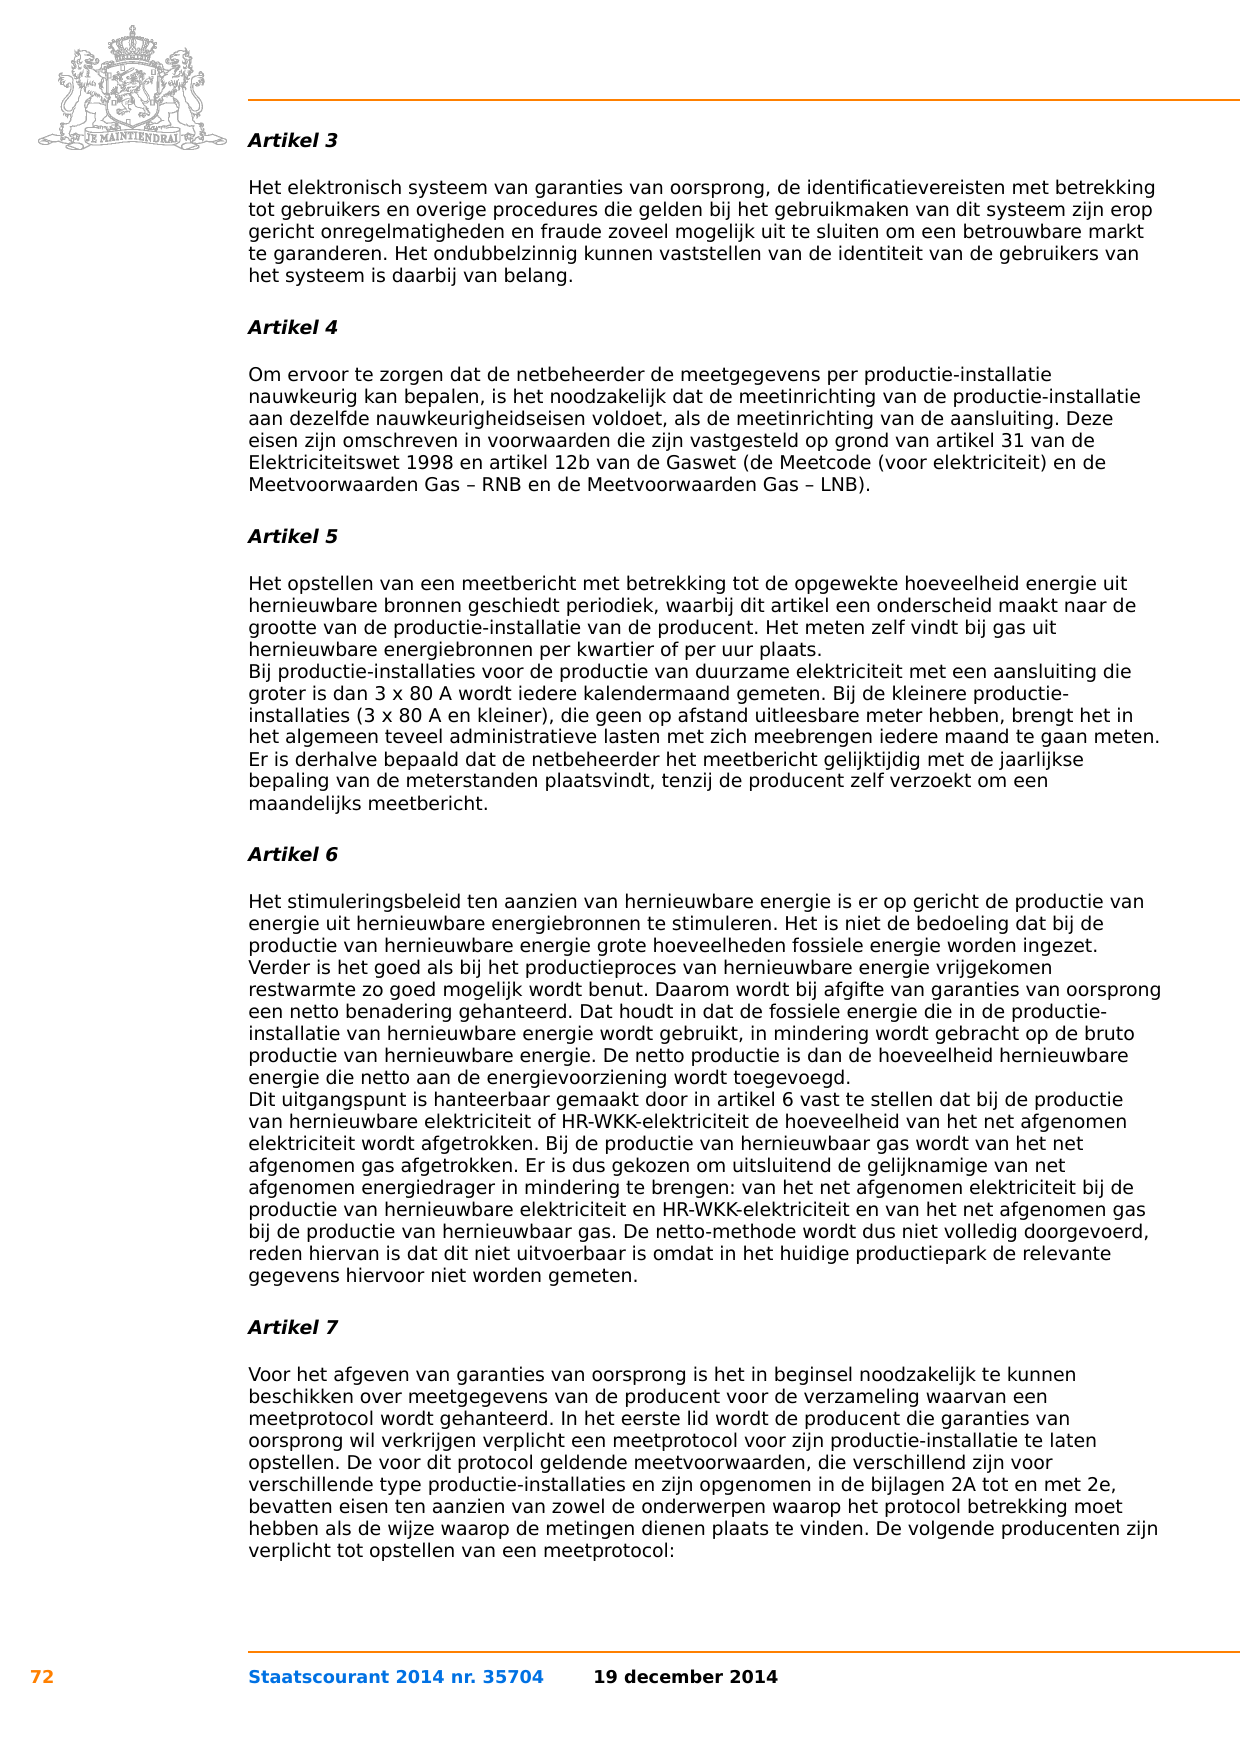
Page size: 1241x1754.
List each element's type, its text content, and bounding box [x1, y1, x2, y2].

text Het opstellen van een meetbericht met betrekking tot de opgewekte hoeveelheid energie uit hernieuwbare bronnen geschiedt periodiek, waarbij dit artikel een onderscheid maakt naar de grootte van de productie-installatie van de producent. Het meten zelf vindt bij gas uit hernieuwbare energiebronnen per kwartier of per uur plaats. [248, 573, 1163, 661]
subtitle Artikel 5 [248, 526, 1163, 548]
text Het elektronisch systeem van garanties van oorsprong, de identificatievereisten met betrekking tot gebruikers en overige procedures die gelden bij het gebruikmaken van dit systeem zijn erop gericht onregelmatigheden en fraude zoveel mogelijk uit te sluiten om een betrouwbare markt te garanderen. Het ondubbelzinnig kunnen vaststellen van de identiteit van de gebruikers van het systeem is daarbij van belang. [248, 177, 1163, 287]
subtitle Artikel 6 [248, 844, 1163, 866]
subtitle Artikel 3 [248, 130, 1163, 152]
text Om ervoor te zorgen dat de netbeheerder de meetgegevens per productie-installatie nauwkeurig kan bepalen, is het noodzakelijk dat de meetinrichting van de productie-installatie aan dezelfde nauwkeurigheidseisen voldoet, als de meetinrichting van de aansluiting. Deze eisen zijn omschreven in voorwaarden die zijn vastgesteld op grond van artikel 31 van de Elektriciteitswet 1998 en artikel 12b van de Gaswet (de Meetcode (voor elektriciteit) en de Meetvoorwaarden Gas – RNB en de Meetvoorwaarden Gas – LNB). [248, 364, 1163, 496]
text Bij productie-installaties voor de productie van duurzame elektriciteit met een aansluiting die groter is dan 3 x 80 A wordt iedere kalendermaand gemeten. Bij de kleinere productie-installaties (3 x 80 A en kleiner), die geen op afstand uitleesbare meter hebben, brengt het in het algemeen teveel administratieve lasten met zich meebrengen iedere maand te gaan meten. Er is derhalve bepaald dat de netbeheerder het meetbericht gelijktijdig met de jaarlijkse bepaling van de meterstanden plaatsvindt, tenzij de producent zelf verzoekt om een maandelijks meetbericht. [248, 661, 1163, 814]
subtitle Artikel 4 [248, 317, 1163, 339]
subtitle Artikel 7 [248, 1317, 1163, 1339]
text Dit uitgangspunt is hanteerbaar gemaakt door in artikel 6 vast te stellen dat bij de productie van hernieuwbare elektriciteit of HR-WKK-elektriciteit de hoeveelheid van het net afgenomen elektriciteit wordt afgetrokken. Bij de productie van hernieuwbaar gas wordt van het net afgenomen gas afgetrokken. Er is dus gekozen om uitsluitend de gelijknamige van net afgenomen energiedrager in mindering te brengen: van het net afgenomen elektriciteit bij de productie van hernieuwbare elektriciteit en HR-WKK-elektriciteit en van het net afgenomen gas bij de productie van hernieuwbaar gas. De netto-methode wordt dus niet volledig doorgevoerd, reden hiervan is dat dit niet uitvoerbaar is omdat in het huidige productiepark de relevante gegevens hiervoor niet worden gemeten. [248, 1089, 1163, 1287]
text Het stimuleringsbeleid ten aanzien van hernieuwbare energie is er op gericht de productie van energie uit hernieuwbare energiebronnen te stimuleren. Het is niet de bedoeling dat bij de productie van hernieuwbare energie grote hoeveelheden fossiele energie worden ingezet. Verder is het goed als bij het productieproces van hernieuwbare energie vrijgekomen restwarmte zo goed mogelijk wordt benut. Daarom wordt bij afgifte van garanties van oorsprong een netto benadering gehanteerd. Dat houdt in dat de fossiele energie die in de productie-installatie van hernieuwbare energie wordt gebruikt, in mindering wordt gebracht op de bruto productie van hernieuwbare energie. De netto productie is dan de hoeveelheid hernieuwbare energie die netto aan de energievoorziening wordt toegevoegd. [248, 891, 1163, 1089]
picture [38, 25, 227, 150]
text Voor het afgeven van garanties van oorsprong is het in beginsel noodzakelijk te kunnen beschikken over meetgegevens van de producent voor de verzameling waarvan een meetprotocol wordt gehanteerd. In het eerste lid wordt de producent die garanties van oorsprong wil verkrijgen verplicht een meetprotocol voor zijn productie-installatie te laten opstellen. De voor dit protocol geldende meetvoorwaarden, die verschillend zijn voor verschillende type productie-installaties en zijn opgenomen in de bijlagen 2A tot en met 2e, bevatten eisen ten aanzien van zowel de onderwerpen waarop het protocol betrekking moet hebben als de wijze waarop de metingen dienen plaats te vinden. De volgende producenten zijn verplicht tot opstellen van een meetprotocol: [248, 1364, 1163, 1562]
